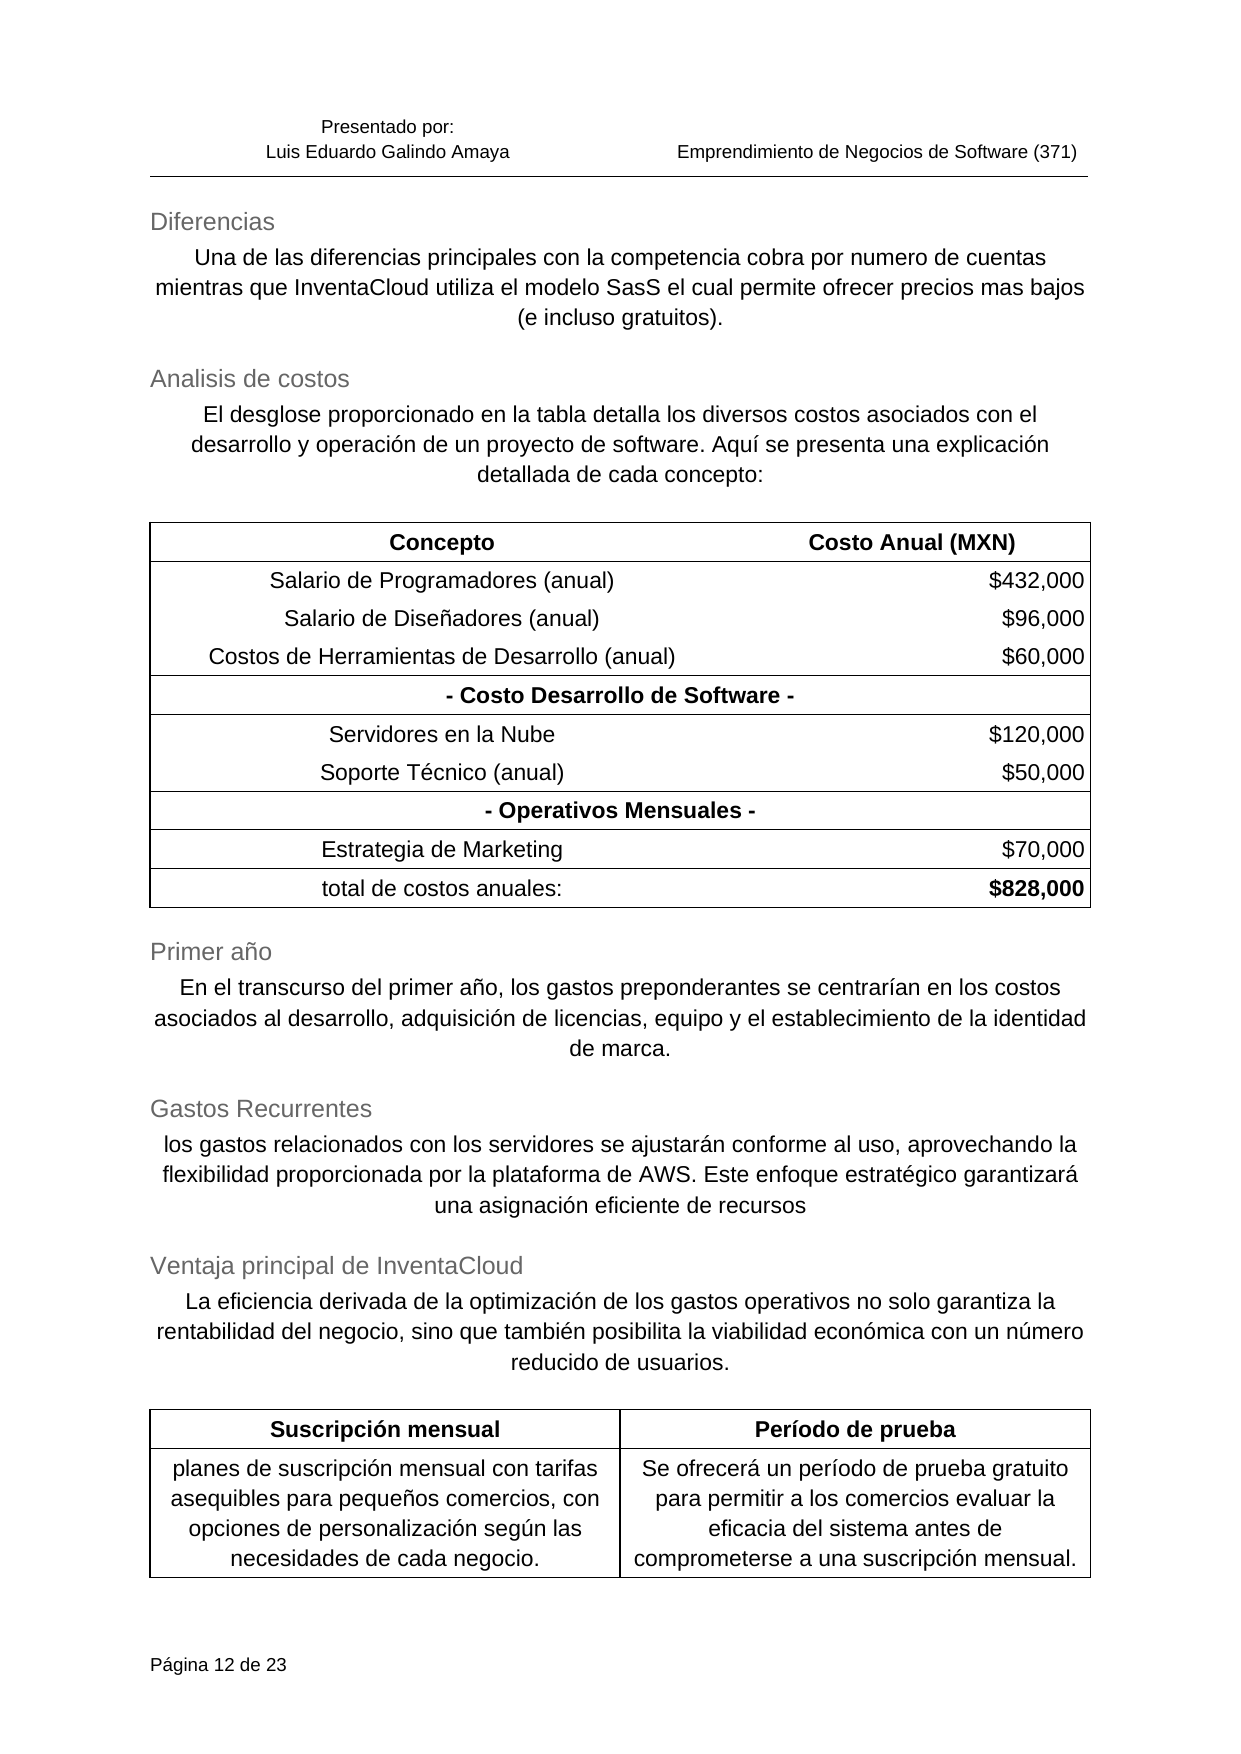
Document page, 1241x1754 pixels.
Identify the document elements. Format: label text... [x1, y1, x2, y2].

table_cell Estrategia de Marketing [151, 830, 734, 868]
table_header Concepto [151, 523, 734, 561]
text El desglose proporcionado en la tabla detalla los diversos costos asociados con el desarrollo y operación de un proyecto de software. Aquí se presenta una explicación detallada de cada concepto: [150, 401, 1090, 488]
table_cell Se ofrecerá un período de prueba gratuito para permitir a los comercios evaluar la eficacia del sistema antes de comprometerse a una suscripción mensual. [621, 1449, 1090, 1577]
table_header Costo Anual (MXN) [734, 523, 1090, 561]
subtitle Analisis de costos [150, 364, 1090, 392]
table_cell Soporte Técnico (anual) [151, 753, 734, 791]
text los gastos relacionados con los servidores se ajustarán conforme al uso, aprovechando la flexibilidad proporcionada por la plataforma de AWS. Este enfoque estratégico garantizará una asignación eficiente de recursos [150, 1131, 1090, 1218]
table_cell $432,000 [734, 562, 1090, 599]
table_cell - Costo Desarrollo de Software - [151, 676, 1090, 714]
table_cell $96,000 [734, 599, 1090, 637]
text La eficiencia derivada de la optimización de los gastos operativos no solo garantiza la rentabilidad del negocio, sino que también posibilita la viabilidad económica con un número reducido de usuarios. [150, 1288, 1090, 1375]
table_cell Salario de Diseñadores (anual) [151, 599, 734, 637]
text Una de las diferencias principales con la competencia cobra por numero de cuentas mientras que InventaCloud utiliza el modelo SasS el cual permite ofrecer precios mas bajos (e incluso gratuitos). [150, 244, 1090, 331]
table_cell Costos de Herramientas de Desarrollo (anual) [151, 637, 734, 675]
table_header Período de prueba [621, 1410, 1090, 1448]
table_cell $60,000 [734, 637, 1090, 675]
table_cell $70,000 [734, 830, 1090, 868]
table_cell Servidores en la Nube [151, 715, 734, 753]
subtitle Diferencias [150, 207, 1090, 236]
table_header Suscripción mensual [151, 1410, 619, 1448]
subtitle Gastos Recurrentes [150, 1094, 1090, 1123]
table_cell $828,000 [734, 869, 1090, 907]
table_cell $120,000 [734, 715, 1090, 753]
table_cell - Operativos Mensuales - [151, 792, 1090, 829]
subtitle Primer año [150, 937, 1090, 966]
table_cell planes de suscripción mensual con tarifas asequibles para pequeños comercios, con opciones de personalización según las necesidades de cada negocio. [151, 1449, 619, 1577]
table_cell total de costos anuales: [151, 869, 734, 907]
subtitle Ventaja principal de InventaCloud [150, 1251, 1090, 1280]
table_cell $50,000 [734, 753, 1090, 791]
text En el transcurso del primer año, los gastos preponderantes se centrarían en los costos asociados al desarrollo, adquisición de licencias, equipo y el establecimiento de la identidad de marca. [150, 974, 1090, 1061]
table_cell Salario de Programadores (anual) [151, 562, 734, 599]
